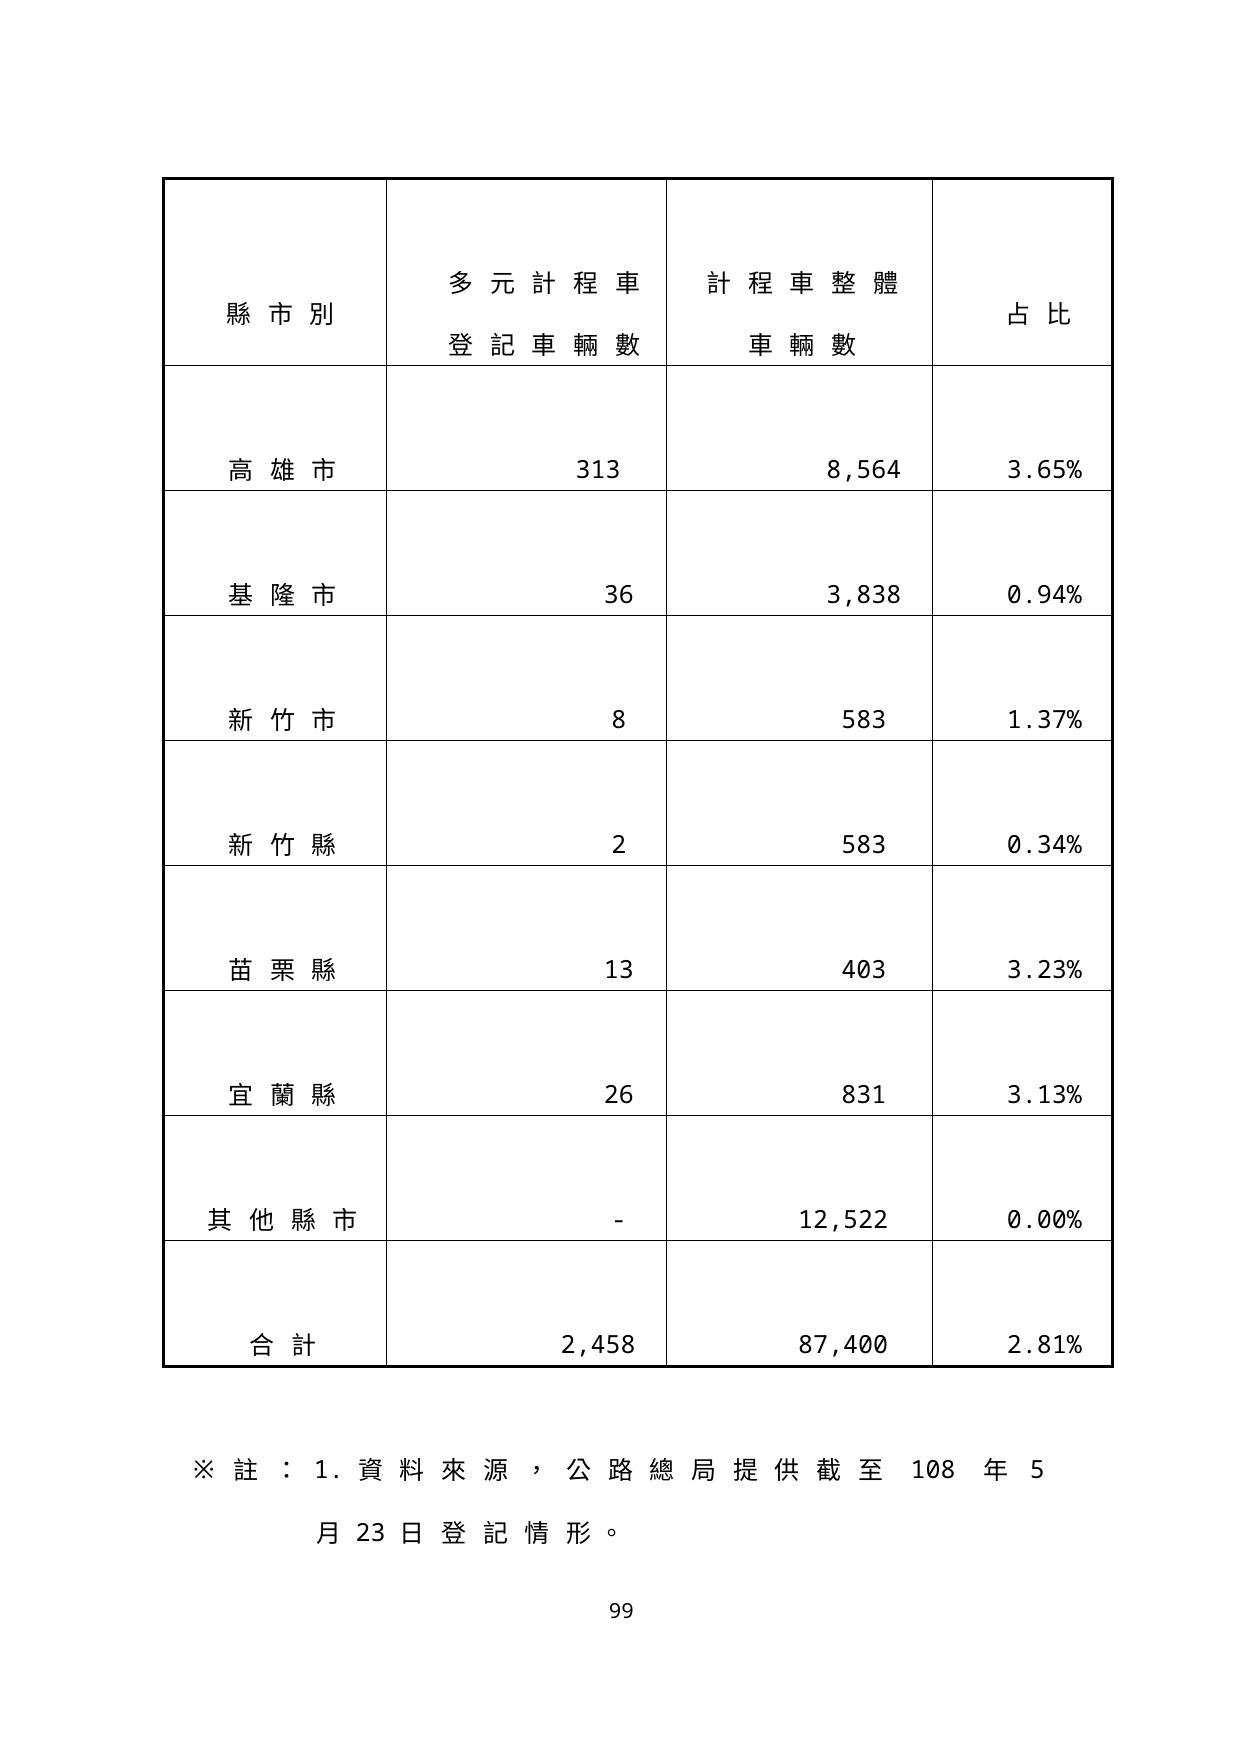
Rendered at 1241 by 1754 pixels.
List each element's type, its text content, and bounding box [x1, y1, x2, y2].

table_cell 3,838 [667, 491, 932, 615]
table_cell 3.13% [933, 991, 1111, 1115]
table_cell 3.65% [933, 366, 1111, 490]
table_cell 3.23% [933, 866, 1111, 990]
table_cell 831 [667, 991, 932, 1115]
table_cell 0.34% [933, 741, 1111, 865]
table_cell 0.00% [933, 1116, 1111, 1240]
table_cell 1.37% [933, 616, 1111, 740]
table_cell 12,522 [667, 1116, 932, 1240]
table_cell 0.94% [933, 491, 1111, 615]
table_cell 苗栗縣 [165, 866, 386, 990]
table_cell 36 [387, 491, 666, 615]
table_cell 8 [387, 616, 666, 740]
table_cell 合計 [165, 1241, 386, 1365]
table_header 計程車整體車輛數 [667, 180, 932, 365]
table_cell 宜蘭縣 [165, 991, 386, 1115]
table_header 縣市別 [165, 180, 386, 365]
table_header 占比 [933, 180, 1111, 365]
table_cell 基隆市 [165, 491, 386, 615]
table_cell 87,400 [667, 1241, 932, 1365]
table_cell 其他縣市 [165, 1116, 386, 1240]
table_cell 新竹縣 [165, 741, 386, 865]
table_cell 583 [667, 616, 932, 740]
table_cell 403 [667, 866, 932, 990]
table_cell 2 [387, 741, 666, 865]
table_cell - [387, 1116, 666, 1240]
table_header 多元計程車登記車輛數 [387, 180, 666, 365]
table_cell 高雄市 [165, 366, 386, 490]
text ※註：1.資料來源，公路總局提供截至108年5月23日登記情形。 [170, 1427, 1058, 1552]
table_cell 8,564 [667, 366, 932, 490]
table_cell 26 [387, 991, 666, 1115]
table_cell 新竹市 [165, 616, 386, 740]
table_cell 2.81% [933, 1241, 1111, 1365]
table_cell 583 [667, 741, 932, 865]
table_cell 2,458 [387, 1241, 666, 1365]
table_cell 313 [387, 366, 666, 490]
table_cell 13 [387, 866, 666, 990]
